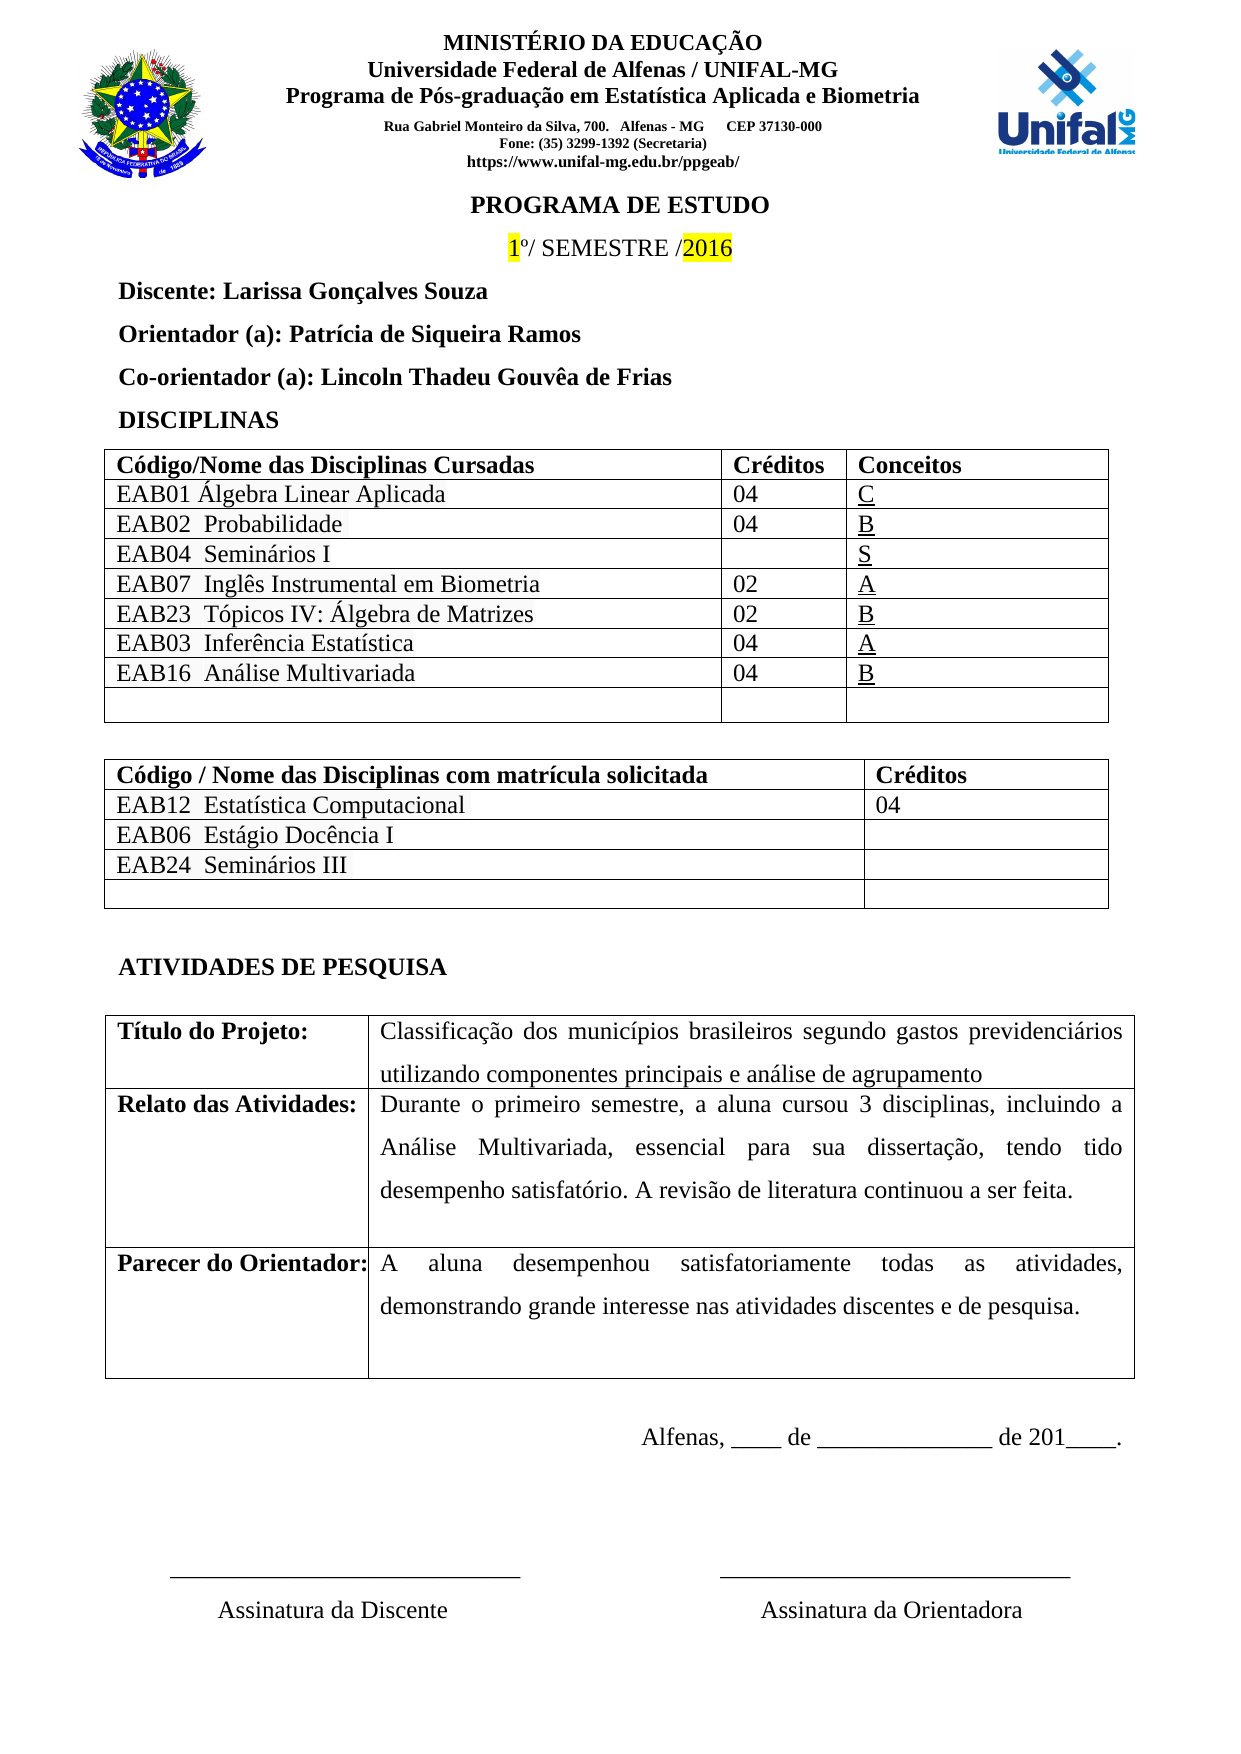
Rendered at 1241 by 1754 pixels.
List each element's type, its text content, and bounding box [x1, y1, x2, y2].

table_cell Parecer do Orientador: [106, 1248, 368, 1378]
table_cell 04 [722, 509, 846, 538]
table_cell [722, 539, 846, 568]
table_cell EAB03 Inferência Estatística [105, 629, 721, 657]
table_cell C [847, 480, 1108, 508]
table_cell 04 [722, 480, 846, 508]
table_header Créditos [865, 760, 1108, 789]
table_cell S [847, 539, 1108, 568]
table_cell 02 [722, 569, 846, 598]
table_cell Durante o primeiro semestre, a aluna cursou 3 disciplinas, incluindo a Análise Multivariada, essencial para sua dissertação, tendo tido desempenho satisfatório. A revisão de literatura continuou a ser feita. [369, 1089, 1134, 1247]
table_cell [865, 880, 1108, 908]
text Discente: Larissa Gonçalves Souza [118, 276, 1122, 305]
picture [998, 49, 1136, 156]
text Co-orientador (a): Lincoln Thadeu Gouvêa de Frias [118, 362, 1122, 391]
text ____________________________ ____________________________ Assinatura da Discente Assinatura da Orientadora [118, 1552, 1122, 1624]
text PROGRAMA DE ESTUDO [118, 190, 1122, 219]
table_cell B [847, 509, 1108, 538]
table_cell B [847, 599, 1108, 627]
picture [78, 49, 207, 179]
table_cell EAB16 Análise Multivariada [105, 658, 721, 687]
table_header Créditos [722, 450, 846, 478]
text DISCIPLINAS [118, 406, 1122, 434]
text Alfenas, ____ de ______________ de 201____. [118, 1422, 1122, 1451]
text ATIVIDADES DE PESQUISA [118, 952, 1122, 981]
table_cell EAB04 Seminários I [105, 539, 721, 568]
table_header Código / Nome das Disciplinas com matrícula solicitada [105, 760, 864, 789]
table_cell [722, 688, 846, 722]
table_cell EAB07 Inglês Instrumental em Biometria [105, 569, 721, 598]
table_cell [865, 850, 1108, 878]
text 1º/ SEMESTRE /2016 [118, 233, 1122, 262]
table_cell 04 [722, 629, 846, 657]
table_cell Relato das Atividades: [106, 1089, 368, 1247]
table_cell A [847, 629, 1108, 657]
table_cell [847, 688, 1108, 722]
table_cell EAB24 Seminários III [105, 850, 864, 878]
table_cell A [847, 569, 1108, 598]
table_cell EAB01 Álgebra Linear Aplicada [105, 480, 721, 508]
table_header Título do Projeto: [106, 1016, 368, 1088]
table_cell 04 [865, 790, 1108, 819]
table_cell EAB12 Estatística Computacional [105, 790, 864, 819]
text Orientador (a): Patrícia de Siqueira Ramos [118, 319, 1122, 348]
table_cell EAB06 Estágio Docência I [105, 820, 864, 849]
table_cell [105, 688, 721, 722]
table_header Código/Nome das Disciplinas Cursadas [105, 450, 721, 478]
table_cell EAB23 Tópicos IV: Álgebra de Matrizes [105, 599, 721, 627]
table_header Classificação dos municípios brasileiros segundo gastos previdenciários utilizando componentes principais e análise de agrupamento [369, 1016, 1134, 1088]
table_cell B [847, 658, 1108, 687]
table_cell 04 [722, 658, 846, 687]
table_header Conceitos [847, 450, 1108, 478]
table_cell A aluna desempenhou satisfatoriamente todas as atividades, demonstrando grande interesse nas atividades discentes e de pesquisa. [369, 1248, 1134, 1378]
table_cell [865, 820, 1108, 849]
table_cell 02 [722, 599, 846, 627]
table_cell EAB02 Probabilidade [105, 509, 721, 538]
table_cell [105, 880, 864, 908]
